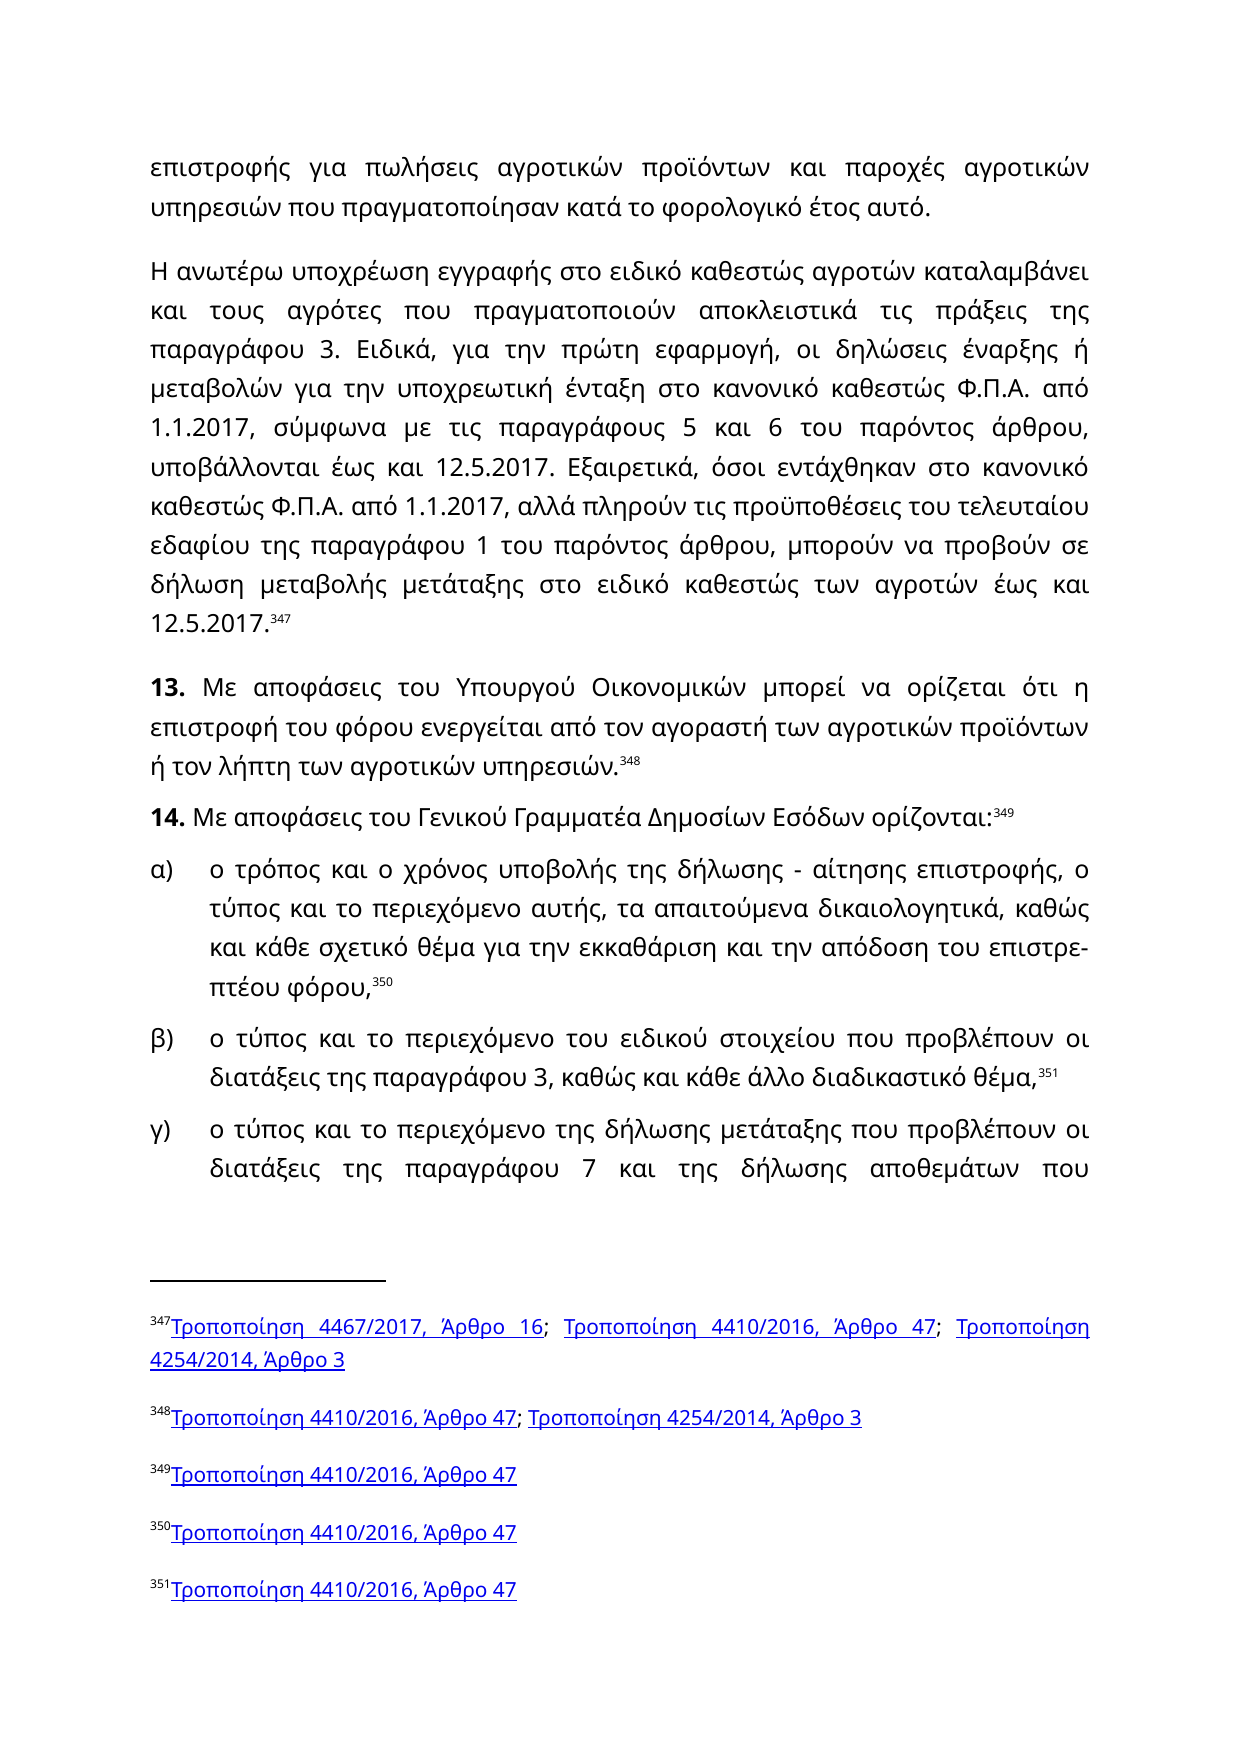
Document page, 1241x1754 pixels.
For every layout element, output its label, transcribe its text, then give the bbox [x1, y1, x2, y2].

list β) ο τύπος και το περιεχόμενο του ειδικού στοιχείου που προβλέπουν οι διατάξεις της παραγράφου 3, καθώς και κάθε άλλο διαδικαστικό θέμα, [150, 1021, 1090, 1094]
text 14. Με αποφάσεις του Γενικού Γραμματέα Δημοσίων Εσόδων ορίζονται: [150, 800, 1090, 834]
text Τροποποίηση 4467/2017, Άρθρο 16; Τροποποίηση 4410/2016, Άρθρο 47; Τροποποίηση 4254/2014, Άρθρο 3 [150, 1312, 1090, 1373]
list γ) ο τύπος και το περιεχόμενο της δήλωσης μετάταξης που προβλέπουν οι διατάξεις της παραγράφου 7 και της δήλωσης αποθεμάτων που [150, 1112, 1090, 1185]
text Τροποποίηση 4410/2016, Άρθρο 47 [150, 1460, 1090, 1489]
text επιστροφής για πωλήσεις αγροτικών προϊόντων και παροχές αγροτικών υπηρεσιών που πραγματοποίησαν κατά το φορολογικό έτος αυτό. [150, 150, 1090, 223]
text Τροποποίηση 4410/2016, Άρθρο 47; Τροποποίηση 4254/2014, Άρθρο 3 [150, 1403, 1090, 1431]
text 13. Με αποφάσεις του Υπουργού Οικονομικών μπορεί να ορίζεται ότι η επιστροφή του φόρου ενεργείται από τον αγοραστή των αγροτικών προϊόντων ή τον λήπτη των αγροτικών υπηρεσιών. [150, 670, 1090, 782]
text Η ανωτέρω υποχρέωση εγγραφής στο ειδικό καθεστώς αγροτών καταλαμβάνει και τους αγρότες που πραγματοποιούν αποκλειστικά τις πράξεις της παραγράφου 3. Ειδικά, για την πρώτη εφαρμογή, οι δηλώσεις έναρξης ή μεταβολών για την υποχρεωτική ένταξη στο κανονικό καθεστώς Φ.Π.Α. από 1.1.2017, σύμφωνα με τις παραγράφους 5 και 6 του παρόντος άρθρου, υποβάλλονται έως και 12.5.2017. Εξαιρετικά, όσοι εντάχθηκαν στο κανονικό καθεστώς Φ.Π.Α. από 1.1.2017, αλλά πληρούν τις προϋποθέσεις του τελευταίου εδαφίου της παραγράφου 1 του παρόντος άρθρου, μπορούν να προβούν σε δήλωση μεταβολής μετάταξης στο ειδικό καθεστώς των αγροτών έως και 12.5.2017. [150, 253, 1090, 640]
list α) ο τρόπος και ο χρόνος υποβολής της δήλωσης - αίτησης επιστροφής, ο τύπος και το περιεχόμενο αυτής, τα απαιτούμενα δικαιολογητικά, καθώς και κάθε σχετικό θέμα για την εκκαθάριση και την απόδοση του επιστρε- πτέου φόρου, [150, 852, 1090, 1003]
text Τροποποίηση 4410/2016, Άρθρο 47 [150, 1576, 1090, 1604]
text Τροποποίηση 4410/2016, Άρθρο 47 [150, 1518, 1090, 1546]
